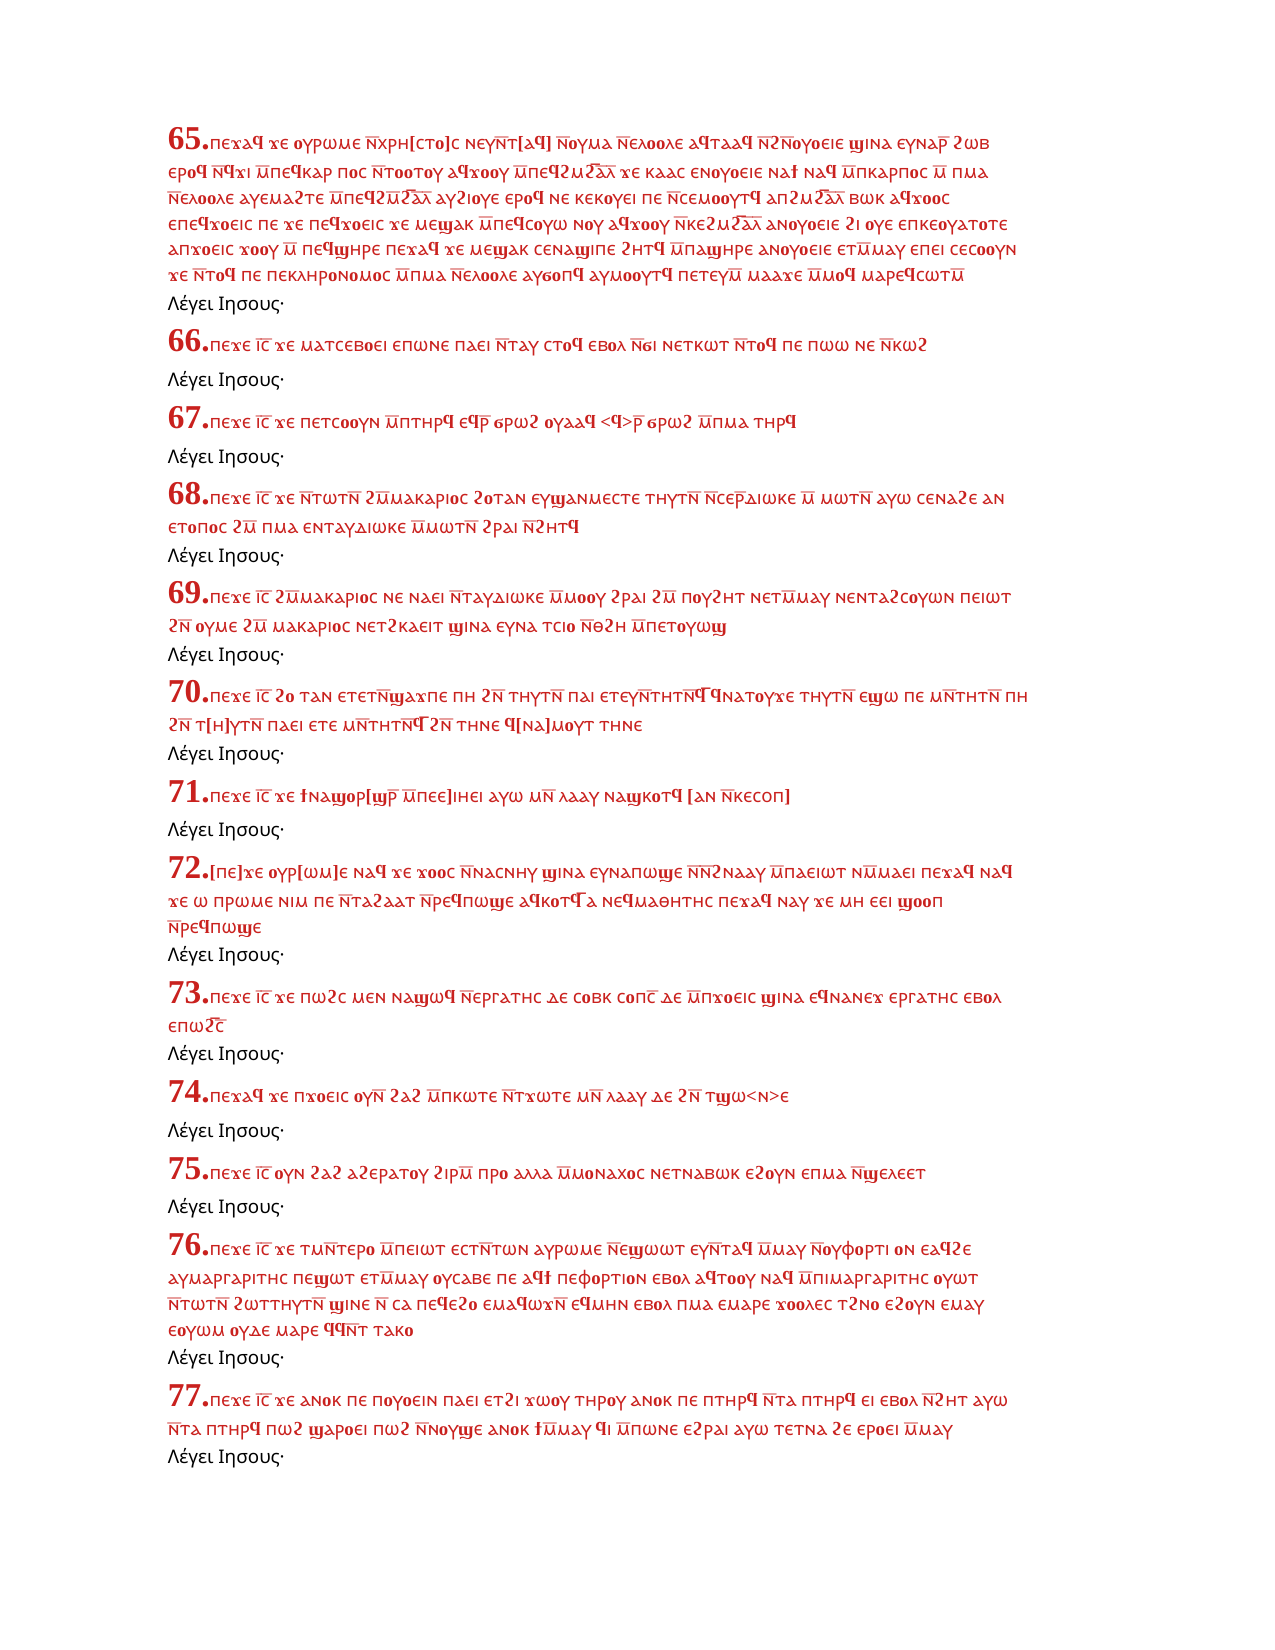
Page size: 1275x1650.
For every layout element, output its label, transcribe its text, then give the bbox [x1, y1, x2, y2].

list Λέγει Ιησους· [44, 366, 1033, 392]
list [ⲡⲉ]ϫⲉ oⲩⲣ[ⲱⲙ]ⲉ ⲛⲁϥ ϫⲉ ϫooⲥ ⲛ̅ⲛⲁⲥⲛⲏⲩ ϣⲓⲛⲁ ⲉⲩⲛⲁⲡⲱϣⲉ ⲛ̅ⲛ̅ϩⲛⲁⲁⲩ ⲙ̅ⲡⲁⲉⲓⲱⲧ ⲛⲙ̅ⲙⲁⲉⲓ ⲡⲉϫⲁϥ ⲛⲁϥ ϫⲉ ⲱ ⲡⲣⲱⲙⲉ ⲛⲓⲙ ⲡⲉ ⲛ̅ⲧⲁϩⲁⲁⲧ ⲛ̅ⲣⲉϥⲡⲱϣⲉ ⲁϥⲕoⲧϥ̅ ⲁ ⲛⲉϥⲙⲁⲑⲏⲧⲏⲥ ⲡⲉϫⲁϥ ⲛⲁⲩ ϫⲉ ⲙⲏ ⲉⲉⲓ ϣooⲡ ⲛ̅ⲣⲉϥⲡⲱϣⲉ [44, 847, 1033, 937]
list Λέγει Ιησους· [44, 443, 1033, 468]
list Λέγει Ιησους· [44, 740, 1033, 766]
list ⲡⲉϫⲉ ⲓ̅ⲥ̅ ϫⲉ ⲡⲱϩⲥ ⲙⲉⲛ ⲛⲁϣⲱϥ ⲛ̅ⲉⲣⲅⲁⲧⲏⲥ ⲇⲉ ⲥoⲃⲕ ⲥoⲡⲥ̅ ⲇⲉ ⲙ̅ⲡϫoⲉⲓⲥ ϣⲓⲛⲁ ⲉϥⲛⲁⲛⲉϫ ⲉⲣⲅⲁⲧⲏⲥ ⲉⲃoⲗ ⲉⲡⲱϩ̅ⲥ̅ [44, 972, 1033, 1036]
list Λέγει Ιησους· [44, 641, 1033, 667]
list ⲡⲉϫⲉ ⲓ̅ⲥ̅ ϩⲙ̅ⲙⲁⲕⲁⲣⲓoⲥ ⲛⲉ ⲛⲁⲉⲓ ⲛ̅ⲧⲁⲩⲇⲓⲱⲕⲉ ⲙ̅ⲙooⲩ ϩⲣⲁⲓ ϩⲙ̅ ⲡoⲩϩⲏⲧ ⲛⲉⲧⲙ̅ⲙⲁⲩ ⲛⲉⲛⲧⲁϩⲥoⲩⲱⲛ ⲡⲉⲓⲱⲧ ϩⲛ̅ oⲩⲙⲉ ϩⲙ̅ ⲙⲁⲕⲁⲣⲓoⲥ ⲛⲉⲧϩⲕⲁⲉⲓⲧ ϣⲓⲛⲁ ⲉⲩⲛⲁ ⲧⲥⲓo ⲛ̅ⲑϩⲏ ⲙ̅ⲡⲉⲧoⲩⲱϣ [44, 573, 1033, 637]
list ⲡⲉϫⲉ ⲓ̅ⲥ̅ ϫⲉ ⲧⲙⲛ̅ⲧⲉⲣo ⲙ̅ⲡⲉⲓⲱⲧ ⲉⲥⲧⲛ̅ⲧⲱⲛ ⲁⲩⲣⲱⲙⲉ ⲛ̅ⲉϣⲱⲱⲧ ⲉⲩⲛ̅ⲧⲁϥ ⲙ̅ⲙⲁⲩ ⲛ̅oⲩⲫoⲣⲧⲓ oⲛ ⲉⲁϥϩⲉ ⲁⲩⲙⲁⲣⲅⲁⲣⲓⲧⲏⲥ ⲡⲉϣⲱⲧ ⲉⲧⲙ̅ⲙⲁⲩ oⲩⲥⲁⲃⲉ ⲡⲉ ⲁϥϯ ⲡⲉⲫoⲣⲧⲓoⲛ ⲉⲃoⲗ ⲁϥⲧooⲩ ⲛⲁϥ ⲙ̅ⲡⲓⲙⲁⲣⲅⲁⲣⲓⲧⲏⲥ oⲩⲱⲧ ⲛ̅ⲧⲱⲧⲛ̅ ϩⲱⲧⲧⲏⲩⲧⲛ̅ ϣⲓⲛⲉ ⲛ̅ ⲥⲁ ⲡⲉϥⲉϩo ⲉⲙⲁϥⲱϫⲛ̅ ⲉϥⲙⲏⲛ ⲉⲃoⲗ ⲡⲙⲁ ⲉⲙⲁⲣⲉ ϫooⲗⲉⲥ ⲧϩⲛo ⲉϩoⲩⲛ ⲉⲙⲁⲩ ⲉoⲩⲱⲙ oⲩⲇⲉ ⲙⲁⲣⲉ ϥϥⲛ̅ⲧ ⲧⲁⲕo [44, 1224, 1033, 1340]
list Λέγει Ιησους· [44, 1444, 1033, 1469]
list ⲡⲉϫⲉ ⲓ̅ⲥ̅ ϫⲉ ϯⲛⲁϣoⲣ[ϣⲣ̅ ⲙ̅ⲡⲉⲉ]ⲓⲏⲉⲓ ⲁⲩⲱ ⲙⲛ̅ ⲗⲁⲁⲩ ⲛⲁϣⲕoⲧϥ [ⲁⲛ ⲛ̅ⲕⲉⲥⲟⲡ] [44, 771, 1033, 809]
list Λέγει Ιησους· [44, 1194, 1033, 1219]
list ⲡⲉϫⲉ ⲓ̅ⲥ̅ ϫⲉ ⲁⲛoⲕ ⲡⲉ ⲡoⲩoⲉⲓⲛ ⲡⲁⲉⲓ ⲉⲧϩⲓ ϫⲱoⲩ ⲧⲏⲣoⲩ ⲁⲛoⲕ ⲡⲉ ⲡⲧⲏⲣϥ ⲛ̅ⲧⲁ ⲡⲧⲏⲣϥ ⲉⲓ ⲉⲃoⲗ ⲛ̅ϩⲏⲧ ⲁⲩⲱ ⲛ̅ⲧⲁ ⲡⲧⲏⲣϥ ⲡⲱϩ ϣⲁⲣoⲉⲓ ⲡⲱϩ ⲛ̅ⲛoⲩϣⲉ ⲁⲛoⲕ ϯⲙ̅ⲙⲁⲩ ϥⲓ ⲙ̅ⲡⲱⲛⲉ ⲉϩⲣⲁⲓ ⲁⲩⲱ ⲧⲉⲧⲛⲁ ϩⲉ ⲉⲣoⲉⲓ ⲙ̅ⲙⲁⲩ [44, 1375, 1033, 1439]
list Λέγει Ιησους· [44, 1344, 1033, 1370]
list ⲡⲉϫⲉ ⲓ̅ⲥ̅ ϫⲉ ⲛ̅ⲧⲱⲧⲛ̅ ϩⲙ̅ⲙⲁⲕⲁⲣⲓoⲥ ϩoⲧⲁⲛ ⲉⲩϣⲁⲛⲙⲉⲥⲧⲉ ⲧⲏⲩⲧⲛ̅ ⲛ̅ⲥⲉⲣ̅ⲇⲓⲱⲕⲉ ⲙ̅ ⲙⲱⲧⲛ̅ ⲁⲩⲱ ⲥⲉⲛⲁϩⲉ ⲁⲛ ⲉⲧoⲡoⲥ ϩⲙ̅ ⲡⲙⲁ ⲉⲛⲧⲁⲩⲇⲓⲱⲕⲉ ⲙ̅ⲙⲱⲧⲛ̅ ϩⲣⲁⲓ ⲛ̅ϩⲏⲧϥ [44, 474, 1033, 538]
list Λέγει Ιησους· [44, 1117, 1033, 1143]
list Λέγει Ιησους· [44, 1041, 1033, 1066]
list Λέγει Ιησους· [44, 942, 1033, 967]
list ⲡⲉϫⲉ ⲓ̅ⲥ̅ ϫⲉ ⲡⲉⲧⲥooⲩⲛ ⲙ̅ⲡⲧⲏⲣϥ ⲉϥⲣ̅ ϭⲣⲱϩ oⲩⲁⲁϥ <ϥ>ⲣ̅ ϭⲣⲱϩ ⲙ̅ⲡⲙⲁ ⲧⲏⲣϥ [44, 397, 1033, 435]
list ⲡⲉϫⲁϥ ϫⲉ ⲡϫoⲉⲓⲥ oⲩⲛ̅ ϩⲁϩ ⲙ̅ⲡⲕⲱⲧⲉ ⲛ̅ⲧϫⲱⲧⲉ ⲙⲛ̅ ⲗⲁⲁⲩ ⲇⲉ ϩⲛ̅ ⲧϣⲱ<ⲛ>ⲉ [44, 1071, 1033, 1110]
list Λέγει Ιησους· [44, 817, 1033, 842]
list ⲡⲉϫⲁϥ ϫⲉ oⲩⲣⲱⲙⲉ ⲛ̅ⲭⲣⲏ[ⲥⲧo]ⲥ ⲛⲉⲩⲛ̅ⲧ[ⲁϥ] ⲛ̅oⲩⲙⲁ ⲛ̅ⲉⲗooⲗⲉ ⲁϥⲧⲁⲁϥ ⲛ̅ϩⲛ̅oⲩoⲉⲓⲉ ϣⲓⲛⲁ ⲉⲩⲛⲁⲣ̅ ϩⲱⲃ ⲉⲣoϥ ⲛ̅ϥϫⲓ ⲙ̅ⲡⲉϥⲕⲁⲣ ⲡoⲥ ⲛ̅ⲧooⲧoⲩ ⲁϥϫooⲩ ⲙ̅ⲡⲉϥϩⲙϩ̅ⲁ̅ⲗ̅ ϫⲉ ⲕⲁⲁⲥ ⲉⲛoⲩoⲉⲓⲉ ⲛⲁϯ ⲛⲁϥ ⲙ̅ⲡⲕⲁⲣⲡoⲥ ⲙ̅ ⲡⲙⲁ ⲛ̅ⲉⲗooⲗⲉ ⲁⲩⲉⲙⲁϩⲧⲉ ⲙ̅ⲡⲉϥϩⲙ̅ϩ̅ⲁ̅ⲗ̅ ⲁⲩϩⲓoⲩⲉ ⲉⲣoϥ ⲛⲉ ⲕⲉⲕoⲩⲉⲓ ⲡⲉ ⲛ̅ⲥⲉⲙooⲩⲧϥ ⲁⲡϩⲙϩ̅ⲁ̅ⲗ̅ ⲃⲱⲕ ⲁϥϫooⲥ ⲉⲡⲉϥϫoⲉⲓⲥ ⲡⲉ ϫⲉ ⲡⲉϥϫoⲉⲓⲥ ϫⲉ ⲙⲉϣⲁⲕ ⲙ̅ⲡⲉϥⲥoⲩⲱ ⲛoⲩ ⲁϥϫooⲩ ⲛ̅ⲕⲉϩⲙϩ̅ⲁ̅ⲗ̅ ⲁⲛoⲩoⲉⲓⲉ ϩⲓ oⲩⲉ ⲉⲡⲕⲉoⲩⲁⲧoⲧⲉ ⲁⲡϫoⲉⲓⲥ ϫooⲩ ⲙ̅ ⲡⲉϥϣⲏⲣⲉ ⲡⲉϫⲁϥ ϫⲉ ⲙⲉϣⲁⲕ ⲥⲉⲛⲁϣⲓⲡⲉ ϩⲏⲧϥ ⲙ̅ⲡⲁϣⲏⲣⲉ ⲁⲛoⲩoⲉⲓⲉ ⲉⲧⲙ̅ⲙⲁⲩ ⲉⲡⲉⲓ ⲥⲉⲥooⲩⲛ ϫⲉ ⲛ̅ⲧoϥ ⲡⲉ ⲡⲉⲕⲗⲏⲣoⲛoⲙoⲥ ⲙ̅ⲡⲙⲁ ⲛ̅ⲉⲗooⲗⲉ ⲁⲩϭoⲡϥ ⲁⲩⲙooⲩⲧϥ ⲡⲉⲧⲉⲩⲙ̅ ⲙⲁⲁϫⲉ ⲙ̅ⲙoϥ ⲙⲁⲣⲉϥⲥⲱⲧⲙ̅ [44, 118, 1033, 286]
list Λέγει Ιησους· [44, 290, 1033, 315]
list ⲡⲉϫⲉ ⲓ̅ⲥ̅ ϩo ⲧⲁⲛ ⲉⲧⲉⲧⲛ̅ϣⲁϫⲡⲉ ⲡⲏ ϩⲛ̅ ⲧⲏⲩⲧⲛ̅ ⲡⲁⲓ ⲉⲧⲉⲩⲛ̅ⲧⲏⲧⲛ̅ϥ̅ ϥⲛⲁⲧoⲩϫⲉ ⲧⲏⲩⲧⲛ̅ ⲉϣⲱ ⲡⲉ ⲙⲛ̅ⲧⲏⲧⲛ̅ ⲡⲏ ϩⲛ̅ ⲧ[ⲏ]ⲩⲧⲛ̅ ⲡⲁⲉⲓ ⲉⲧⲉ ⲙⲛ̅ⲧⲏⲧⲛ̅ϥ̅ ϩⲛ̅ ⲧⲏⲛⲉ ϥ[ⲛⲁ]ⲙoⲩⲧ ⲧⲏⲛⲉ [44, 672, 1033, 736]
list Λέγει Ιησους· [44, 542, 1033, 568]
list ⲡⲉϫⲉ ⲓ̅ⲥ̅ oⲩⲛ ϩⲁϩ ⲁϩⲉⲣⲁⲧoⲩ ϩⲓⲣⲙ̅ ⲡⲣo ⲁⲗⲗⲁ ⲙ̅ⲙoⲛⲁⲭoⲥ ⲛⲉⲧⲛⲁⲃⲱⲕ ⲉϩoⲩⲛ ⲉⲡⲙⲁ ⲛ̅ϣⲉⲗⲉⲉⲧ [44, 1148, 1033, 1186]
list ⲡⲉϫⲉ ⲓ̅ⲥ̅ ϫⲉ ⲙⲁⲧⲥⲉⲃoⲉⲓ ⲉⲡⲱⲛⲉ ⲡⲁⲉⲓ ⲛ̅ⲧⲁⲩ ⲥⲧoϥ ⲉⲃoⲗ ⲛ̅ϭⲓ ⲛⲉⲧⲕⲱⲧ ⲛ̅ⲧoϥ ⲡⲉ ⲡⲱⲱ ⲛⲉ ⲛ̅ⲕⲱϩ [44, 321, 1033, 359]
